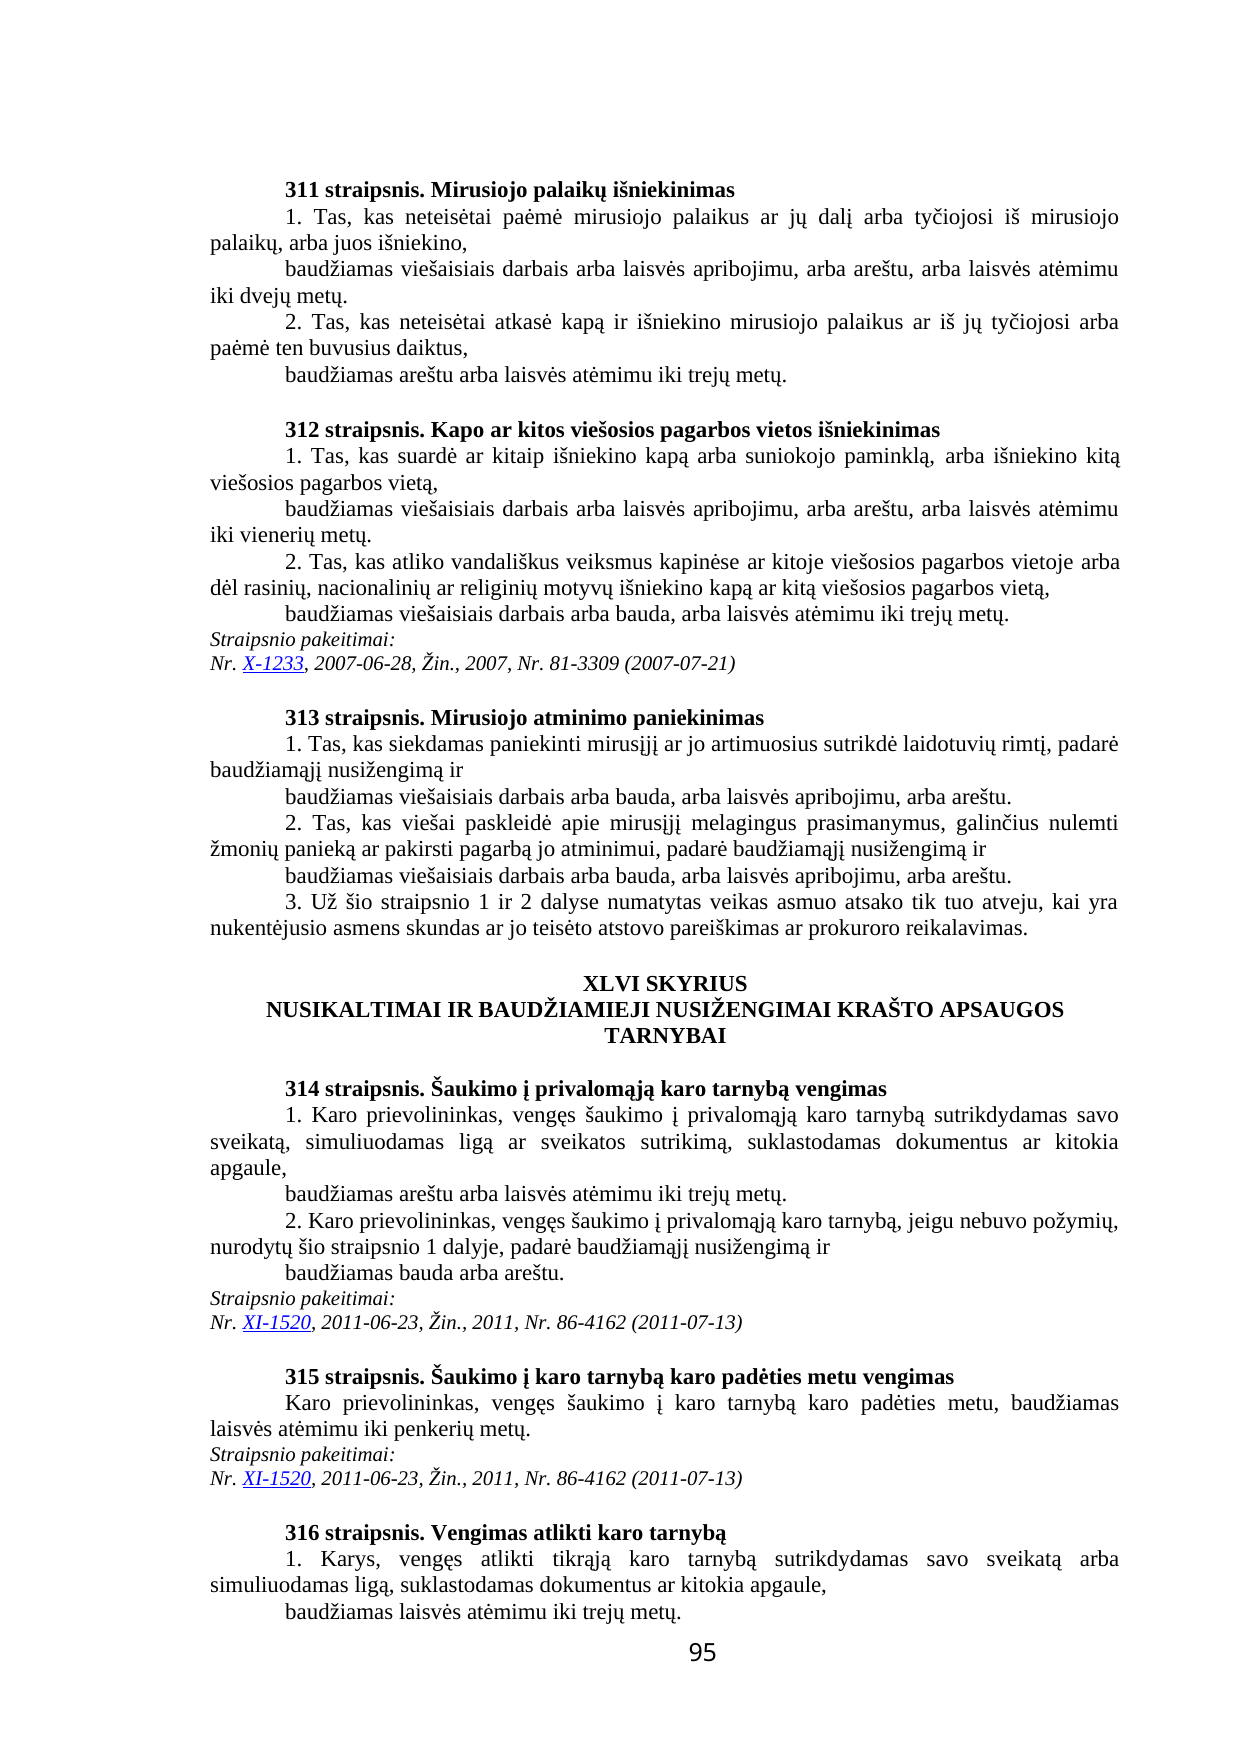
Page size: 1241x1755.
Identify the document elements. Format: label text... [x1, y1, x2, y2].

text 3. Už šio straipsnio 1 ir 2 dalyse numatytas veikas asmuo atsako tik tuo atveju, kai yra nukentėjusio asmens skundas ar jo teisėto atstovo pareiškimas ar prokuroro reikalavimas. [210, 888, 1120, 941]
text baudžiamas bauda arba areštu. [210, 1259, 1120, 1286]
text Nr. XI-1520, 2011-06-23, Žin., 2011, Nr. 86-4162 (2011-07-13) [210, 1466, 1120, 1490]
text 315 straipsnis. Šaukimo į karo tarnybą karo padėties metu vengimas [210, 1363, 1120, 1389]
text Nr. XI-1520, 2011-06-23, Žin., 2011, Nr. 86-4162 (2011-07-13) [210, 1310, 1120, 1334]
text baudžiamas areštu arba laisvės atėmimu iki trejų metų. [210, 361, 1120, 387]
subtitle XLVI skyrius [210, 969, 1120, 996]
text baudžiamas laisvės atėmimu iki trejų metų. [210, 1598, 1120, 1624]
text 316 straipsnis. Vengimas atlikti karo tarnybą [210, 1519, 1120, 1545]
text Straipsnio pakeitimai: [210, 1442, 1120, 1466]
text baudžiamas viešaisiais darbais arba bauda, arba laisvės apribojimu, arba areštu. [210, 862, 1120, 888]
text 1. Tas, kas suardė ar kitaip išniekino kapą arba suniokojo paminklą, arba išniekino kitą viešosios pagarbos vietą, [210, 442, 1120, 495]
text 312 straipsnis. Kapo ar kitos viešosios pagarbos vietos išniekinimas [210, 416, 1120, 442]
text 2. Tas, kas viešai paskleidė apie mirusįjį melagingus prasimanymus, galinčius nulemti žmonių panieką ar pakirsti pagarbą jo atminimui, padarė baudžiamąjį nusižengimą ir [210, 809, 1120, 862]
text baudžiamas areštu arba laisvės atėmimu iki trejų metų. [210, 1180, 1120, 1207]
text baudžiamas viešaisiais darbais arba bauda, arba laisvės apribojimu, arba areštu. [210, 783, 1120, 809]
text 1. Tas, kas neteisėtai paėmė mirusiojo palaikus ar jų dalį arba tyčiojosi iš mirusiojo palaikų, arba juos išniekino, [210, 203, 1120, 255]
text 2. Karo prievolininkas, vengęs šaukimo į privalomąją karo tarnybą, jeigu nebuvo požymių, nurodytų šio straipsnio 1 dalyje, padarė baudžiamąjį nusižengimą ir [210, 1207, 1120, 1259]
text Straipsnio pakeitimai: [210, 1286, 1120, 1310]
text 1. Karo prievolininkas, vengęs šaukimo į privalomąją karo tarnybą sutrikdydamas savo sveikatą, simuliuodamas ligą ar sveikatos sutrikimą, suklastodamas dokumentus ar kitokia apgaule, [210, 1101, 1120, 1180]
text baudžiamas viešaisiais darbais arba laisvės apribojimu, arba areštu, arba laisvės atėmimu iki dvejų metų. [210, 255, 1120, 308]
text Nusikaltimai IR BAUDŽIAMIEJI NUSIŽENGIMAI krašto apsaugos tarnybAI [210, 996, 1120, 1049]
text 311 straipsnis. Mirusiojo palaikų išniekinimas [210, 176, 1120, 203]
text 2. Tas, kas atliko vandališkus veiksmus kapinėse ar kitoje viešosios pagarbos vietoje arba dėl rasinių, nacionalinių ar religinių motyvų išniekino kapą ar kitą viešosios pagarbos vietą, [210, 548, 1120, 600]
text Nr. X-1233, 2007-06-28, Žin., 2007, Nr. 81-3309 (2007-07-21) [210, 651, 1120, 675]
text baudžiamas viešaisiais darbais arba laisvės apribojimu, arba areštu, arba laisvės atėmimu iki vienerių metų. [210, 495, 1120, 548]
text 313 straipsnis. Mirusiojo atminimo paniekinimas [210, 704, 1120, 730]
text 2. Tas, kas neteisėtai atkasė kapą ir išniekino mirusiojo palaikus ar iš jų tyčiojosi arba paėmė ten buvusius daiktus, [210, 308, 1120, 361]
text 1. Tas, kas siekdamas paniekinti mirusįjį ar jo artimuosius sutrikdė laidotuvių rimtį, padarė baudžiamąjį nusižengimą ir [210, 730, 1120, 783]
text 314 straipsnis. Šaukimo į privalomąją karo tarnybą vengimas [210, 1075, 1120, 1101]
text Straipsnio pakeitimai: [210, 627, 1120, 651]
text Karo prievolininkas, vengęs šaukimo į karo tarnybą karo padėties metu, baudžiamas laisvės atėmimu iki penkerių metų. [210, 1389, 1120, 1442]
text 1. Karys, vengęs atlikti tikrąją karo tarnybą sutrikdydamas savo sveikatą arba simuliuodamas ligą, suklastodamas dokumentus ar kitokia apgaule, [210, 1545, 1120, 1598]
text baudžiamas viešaisiais darbais arba bauda, arba laisvės atėmimu iki trejų metų. [210, 600, 1120, 627]
